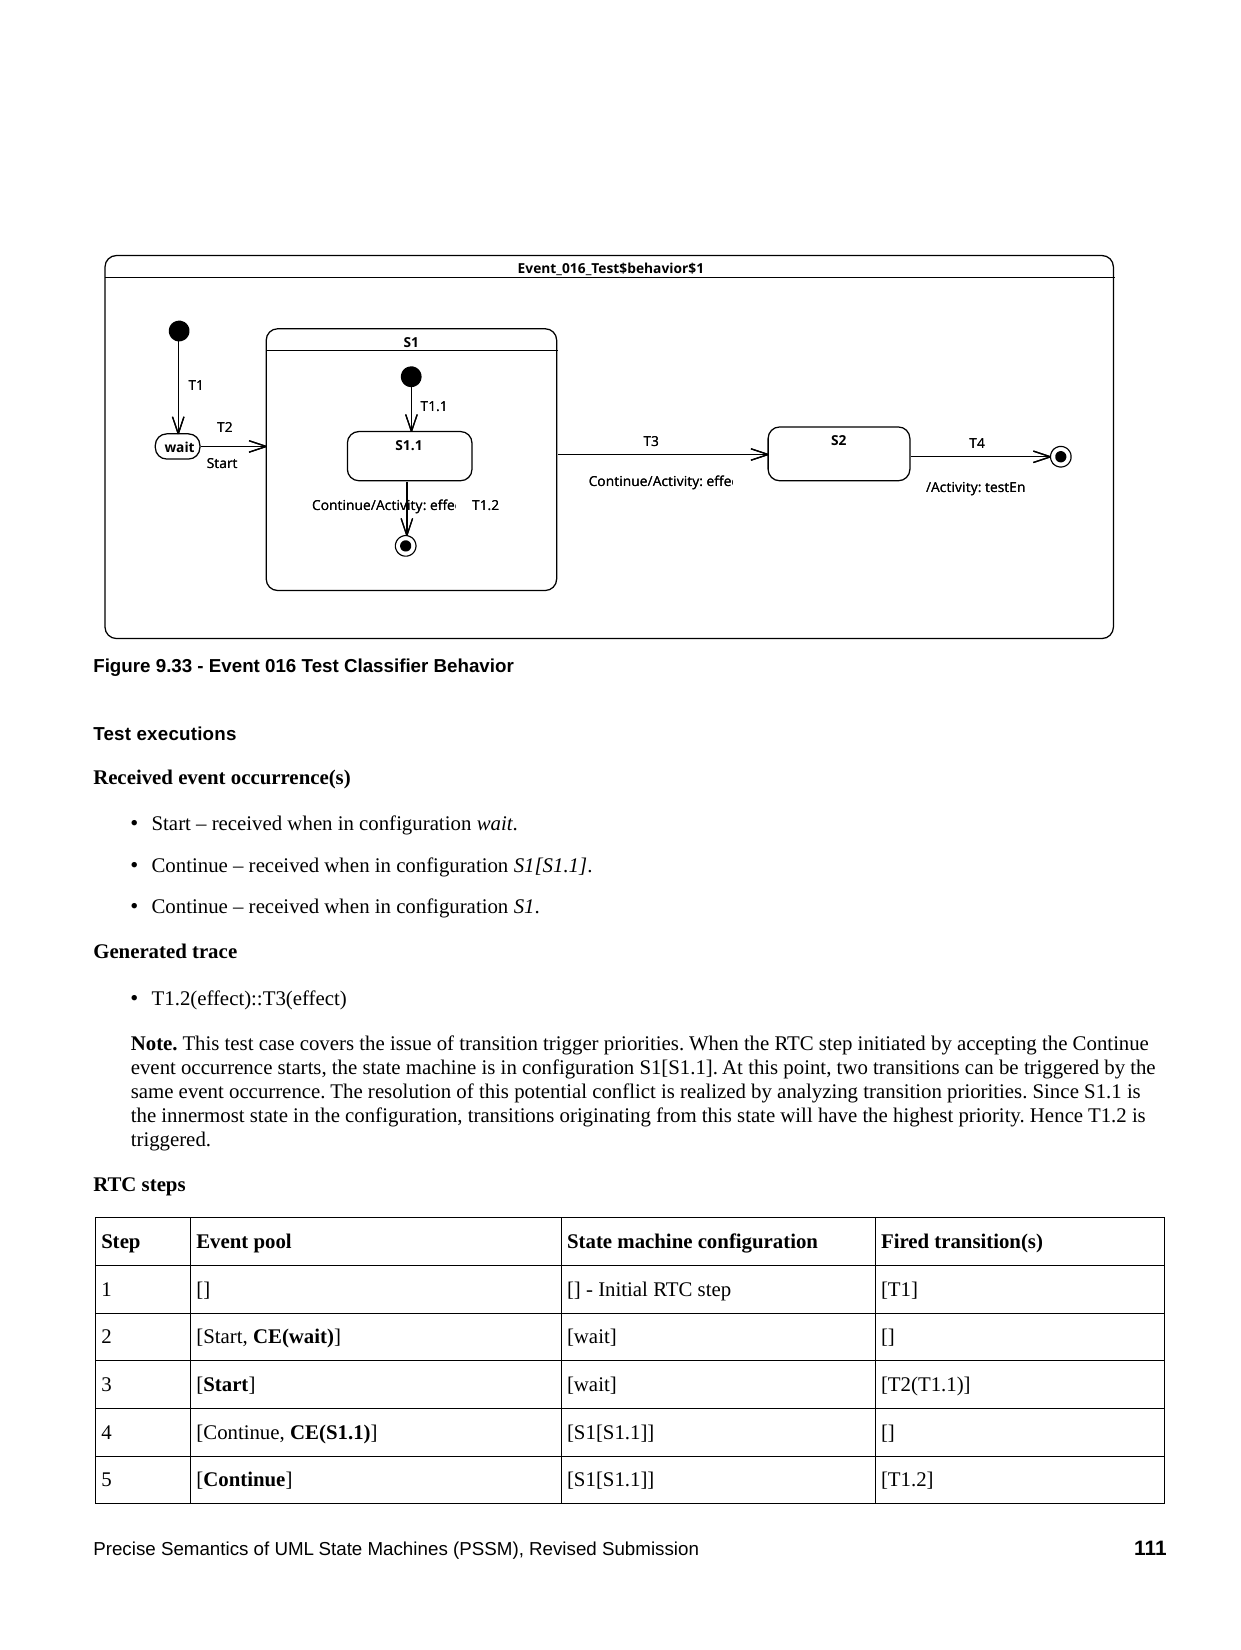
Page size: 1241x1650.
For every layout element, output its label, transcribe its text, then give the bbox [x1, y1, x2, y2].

table_cell [Start] [191, 1361, 561, 1408]
list Continue – received when in configuration S1. [131, 893, 1164, 918]
table_cell [wait] [562, 1361, 875, 1408]
list T1.2(effect)::T3(effect) [131, 984, 1164, 1009]
table_cell [T2(T1.1)] [876, 1361, 1164, 1408]
table_cell [S1[S1.1]] [562, 1409, 875, 1456]
text RTC steps [93, 1172, 1164, 1196]
list Start – received when in configuration wait. [131, 810, 1164, 835]
text Note. This test case covers the issue of transition trigger priorities. When the RTC step initiated by accepting the Continue event occurrence starts, the state machine is in configuration S1[S1.1]. At this point, two transitions can be triggered by the same event occurrence. The resolution of this potential conflict is realized by analyzing transition priorities. Since S1.1 is the innermost state in the configuration, transitions originating from this state will have the highest priority. Hence T1.2 is triggered. [131, 1031, 1164, 1151]
table_cell 3 [96, 1361, 190, 1408]
table_cell [] [876, 1409, 1164, 1456]
table_cell [wait] [562, 1314, 875, 1360]
table_cell [] [191, 1266, 561, 1312]
table_header State machine configuration [562, 1218, 875, 1265]
text Figure 9.33 - Event 016 Test Classifier Behavior [93, 243, 1127, 676]
text Generated trace [93, 939, 1164, 963]
table_cell [Continue, CE(S1.1)] [191, 1409, 561, 1456]
table_cell [T1] [876, 1266, 1164, 1312]
table_cell [] - Initial RTC step [562, 1266, 875, 1312]
table_cell 2 [96, 1314, 190, 1360]
table_cell 1 [96, 1266, 190, 1312]
table_cell [T1.2] [876, 1457, 1164, 1503]
table_cell 5 [96, 1457, 190, 1503]
list Continue – received when in configuration S1[S1.1]. [131, 852, 1164, 877]
table_cell 4 [96, 1409, 190, 1456]
subtitle Test executions [93, 722, 1164, 744]
table_header Fired transition(s) [876, 1218, 1164, 1265]
table_cell [Start, CE(wait)] [191, 1314, 561, 1360]
table_header Step [96, 1218, 190, 1265]
table_cell [Continue] [191, 1457, 561, 1503]
table_cell [] [876, 1314, 1164, 1360]
text Received event occurrence(s) [93, 765, 1164, 789]
table_header Event pool [191, 1218, 561, 1265]
table_cell [S1[S1.1]] [562, 1457, 875, 1503]
